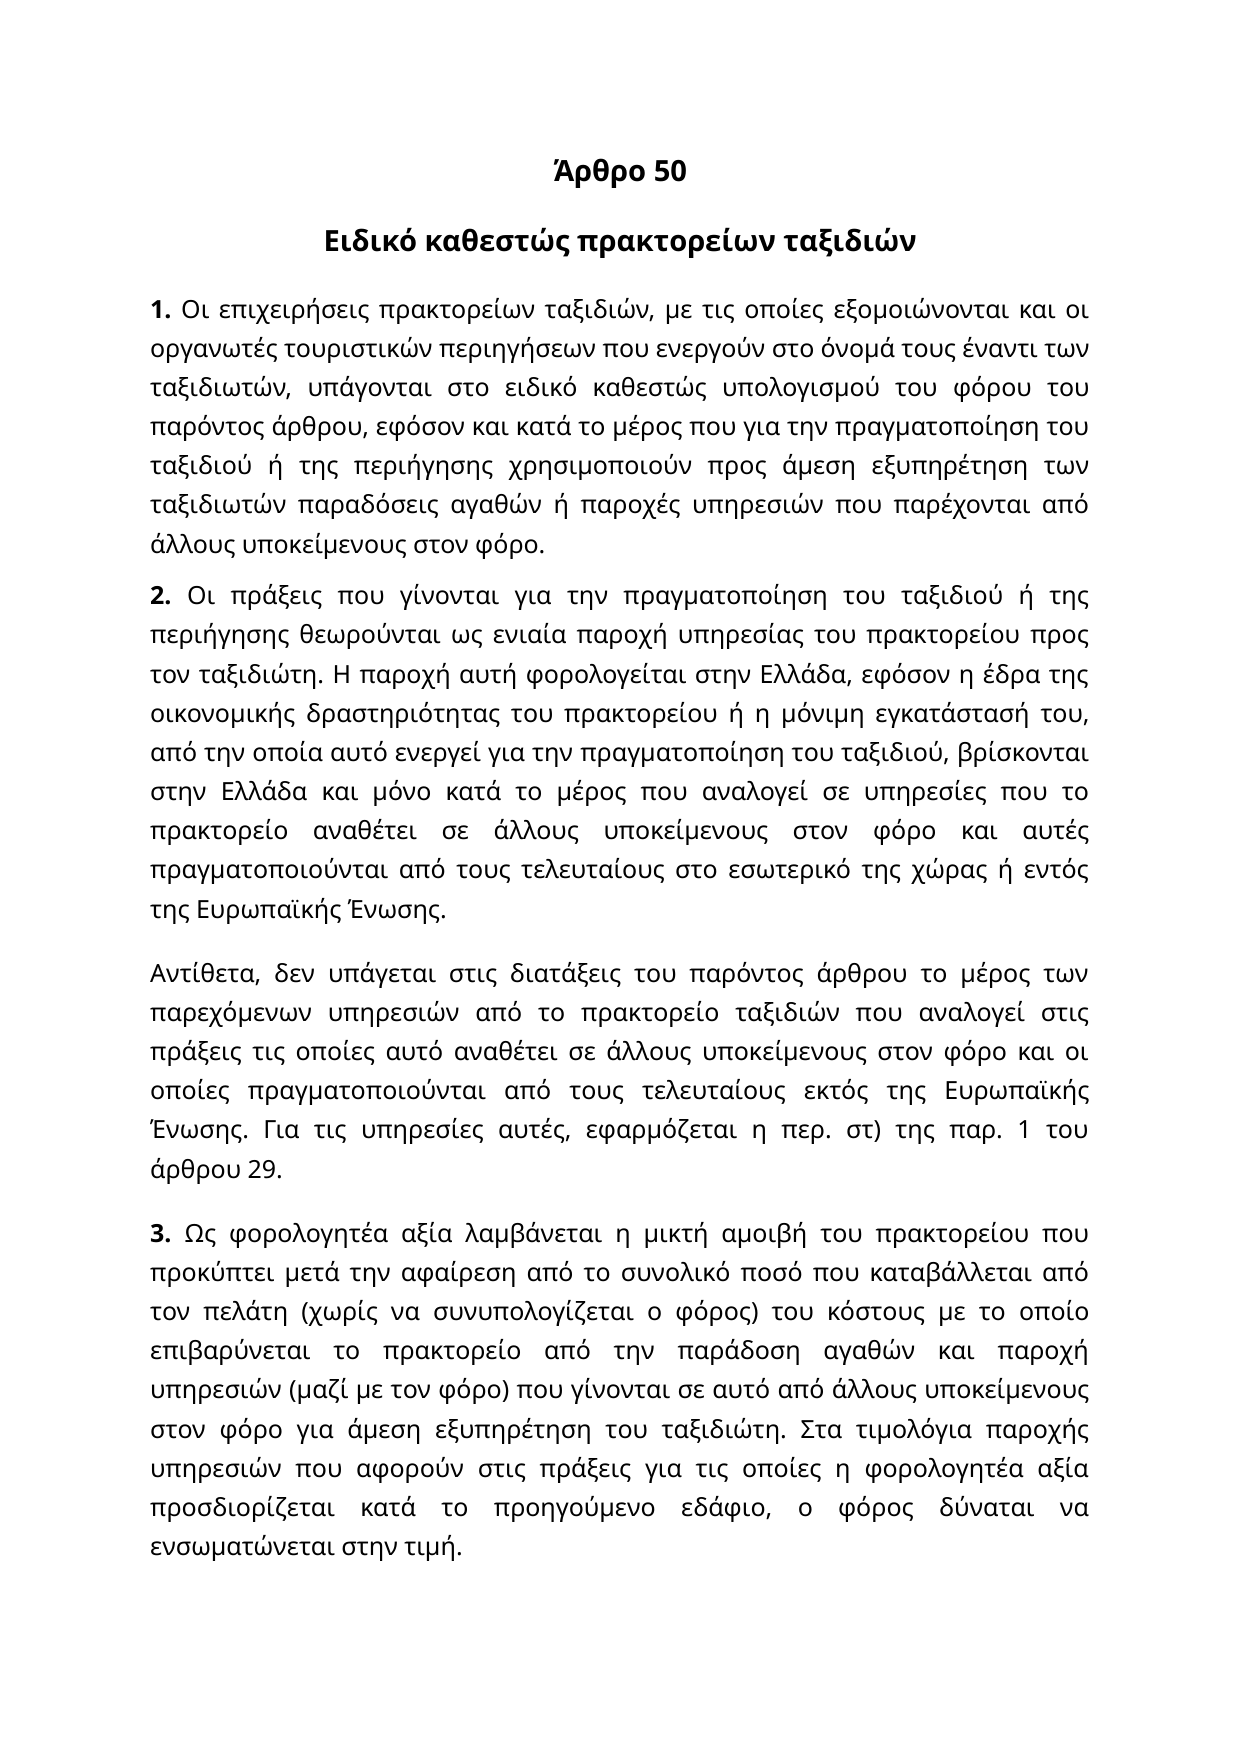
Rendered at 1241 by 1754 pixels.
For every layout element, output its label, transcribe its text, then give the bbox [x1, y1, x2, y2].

subtitle Άρθρο 50 [150, 150, 1090, 190]
text Αντίθετα, δεν υπάγεται στις διατάξεις του παρόντος άρθρου το μέρος των παρεχόμενων υπηρεσιών από το πρακτορείο ταξιδιών που αναλογεί στις πράξεις τις οποίες αυτό αναθέτει σε άλλους υποκείμενους στον φόρο και οι οποίες πραγματοποιούνται από τους τελευταίους εκτός της Ευρωπαϊκής Ένωσης. Για τις υπηρεσίες αυτές, εφαρμόζεται η περ. στ) της παρ. 1 του άρθρου 29. [150, 955, 1090, 1185]
subtitle Ειδικό καθεστώς πρακτορείων ταξιδιών [150, 221, 1090, 260]
text 1. Οι επιχειρήσεις πρακτορείων ταξιδιών, με τις οποίες εξομοιώνονται και οι οργανωτές τουριστικών περιηγήσεων που ενεργούν στο όνομά τους έναντι των ταξιδιωτών, υπάγονται στο ειδικό καθεστώς υπολογισμού του φόρου του παρόντος άρθρου, εφόσον και κατά το μέρος που για την πραγματοποίηση του ταξιδιού ή της περιήγησης χρησιμοποιούν προς άμεση εξυπηρέτηση των ταξιδιωτών παραδόσεις αγαθών ή παροχές υπηρεσιών που παρέχονται από άλλους υποκείμενους στον φόρο. [150, 291, 1090, 560]
text 3. Ως φορολογητέα αξία λαμβάνεται η μικτή αμοιβή του πρακτορείου που προκύπτει μετά την αφαίρεση από το συνολικό ποσό που καταβάλλεται από τον πελάτη (χωρίς να συνυπολογίζεται ο φόρος) του κόστους με το οποίο επιβαρύνεται το πρακτορείο από την παράδοση αγαθών και παροχή υπηρεσιών (μαζί με τον φόρο) που γίνονται σε αυτό από άλλους υποκείμενους στον φόρο για άμεση εξυπηρέτηση του ταξιδιώτη. Στα τιμολόγια παροχής υπηρεσιών που αφορούν στις πράξεις για τις οποίες η φορολογητέα αξία προσδιορίζεται κατά το προηγούμενο εδάφιο, ο φόρος δύναται να ενσωματώνεται στην τιμή. [150, 1215, 1090, 1563]
text 2. Οι πράξεις που γίνονται για την πραγματοποίηση του ταξιδιού ή της περιήγησης θεωρούνται ως ενιαία παροχή υπηρεσίας του πρακτορείου προς τον ταξιδιώτη. Η παροχή αυτή φορολογείται στην Ελλάδα, εφόσον η έδρα της οικονομικής δραστηριότητας του πρακτορείου ή η μόνιμη εγκατάστασή του, από την οποία αυτό ενεργεί για την πραγματοποίηση του ταξιδιού, βρίσκονται στην Ελλάδα και μόνο κατά το μέρος που αναλογεί σε υπηρεσίες που το πρακτορείο αναθέτει σε άλλους υποκείμενους στον φόρο και αυτές πραγματοποιούνται από τους τελευταίους στο εσωτερικό της χώρας ή εντός της Ευρωπαϊκής Ένωσης. [150, 578, 1090, 925]
